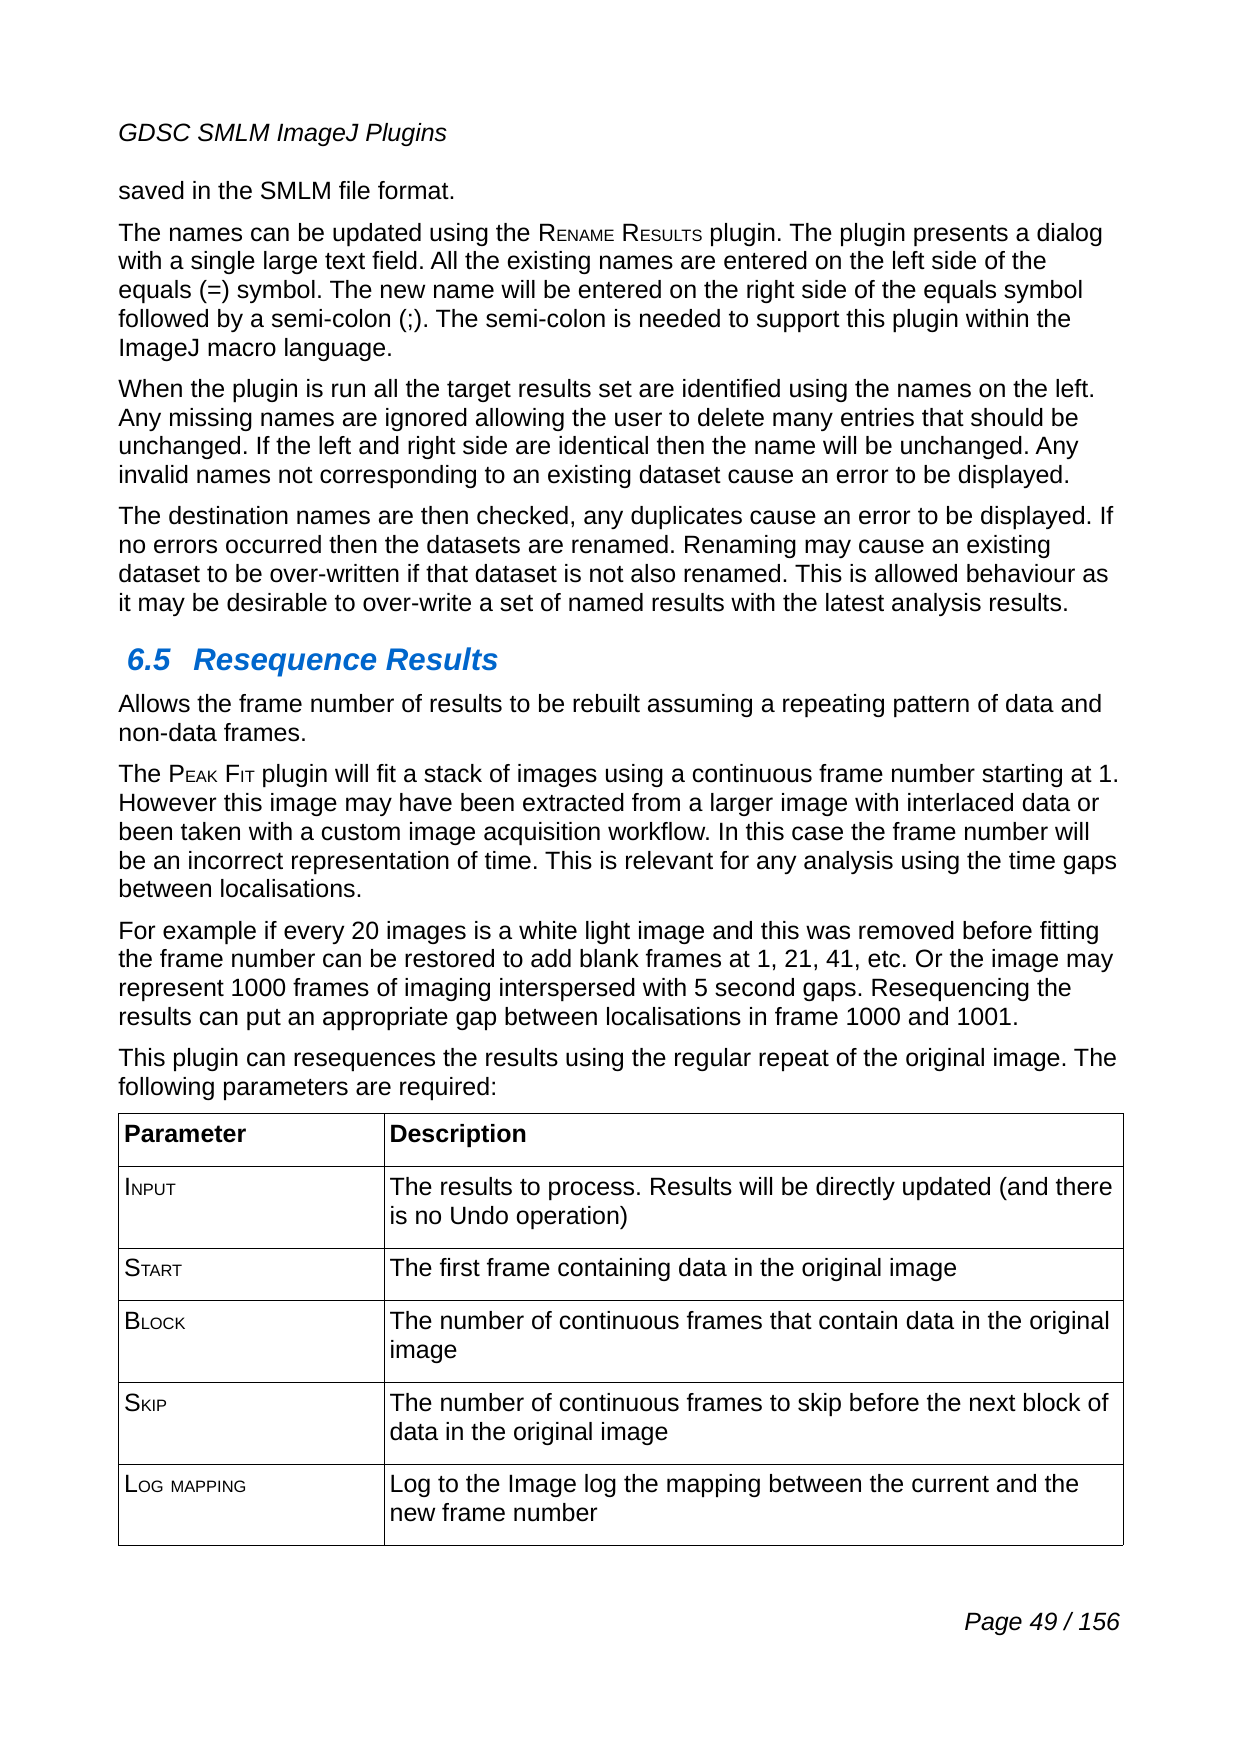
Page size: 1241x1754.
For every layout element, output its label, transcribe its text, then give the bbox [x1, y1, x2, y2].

table_cell Block [119, 1301, 384, 1382]
text When the plugin is run all the target results set are identified using the names on the left. Any missing names are ignored allowing the user to delete many entries that should be unchanged. If the left and right side are identical then the name will be unchanged. Any invalid names not corresponding to an existing dataset cause an error to be displayed. [118, 374, 1122, 489]
text This plugin can resequences the results using the regular repeat of the original image. The following parameters are required: [118, 1043, 1122, 1101]
table_cell Input [119, 1167, 384, 1248]
table_cell The number of continuous frames that contain data in the original image [385, 1301, 1123, 1382]
table_header Parameter [119, 1114, 384, 1166]
text The names can be updated using the Rename Results plugin. The plugin presents a dialog with a single large text field. All the existing names are entered on the left side of the equals (=) symbol. The new name will be entered on the right side of the equals symbol followed by a semi-colon (;). The semi-colon is needed to support this plugin within the ImageJ macro language. [118, 218, 1122, 361]
text The destination names are then checked, any duplicates cause an error to be displayed. If no errors occurred then the datasets are renamed. Renaming may cause an existing dataset to be over-written if that dataset is not also renamed. This is allowed behaviour as it may be desirable to over-write a set of named results with the latest analysis results. [118, 501, 1122, 616]
table_cell The number of continuous frames to skip before the next block of data in the original image [385, 1383, 1123, 1463]
subtitle Resequence Results [118, 641, 1122, 677]
table_cell The first frame containing data in the original image [385, 1249, 1123, 1300]
text Allows the frame number of results to be rebuilt assuming a repeating pattern of data and non-data frames. [118, 689, 1122, 747]
table_cell Log mapping [119, 1465, 384, 1545]
text saved in the SMLM file format. [118, 176, 1122, 205]
text For example if every 20 images is a white light image and this was removed before fitting the frame number can be restored to add blank frames at 1, 21, 41, etc. Or the image may represent 1000 frames of imaging interspersed with 5 second gaps. Resequencing the results can put an appropriate gap between localisations in frame 1000 and 1001. [118, 916, 1122, 1031]
table_header Description [385, 1114, 1123, 1166]
table_cell Skip [119, 1383, 384, 1463]
table_cell The results to process. Results will be directly updated (and there is no Undo operation) [385, 1167, 1123, 1248]
table_cell Log to the Image log the mapping between the current and the new frame number [385, 1465, 1123, 1545]
table_cell Start [119, 1249, 384, 1300]
text The Peak Fit plugin will fit a stack of images using a continuous frame number starting at 1. However this image may have been extracted from a larger image with interlaced data or been taken with a custom image acquisition workflow. In this case the frame number will be an incorrect representation of time. This is relevant for any analysis using the time gaps between localisations. [118, 759, 1122, 903]
